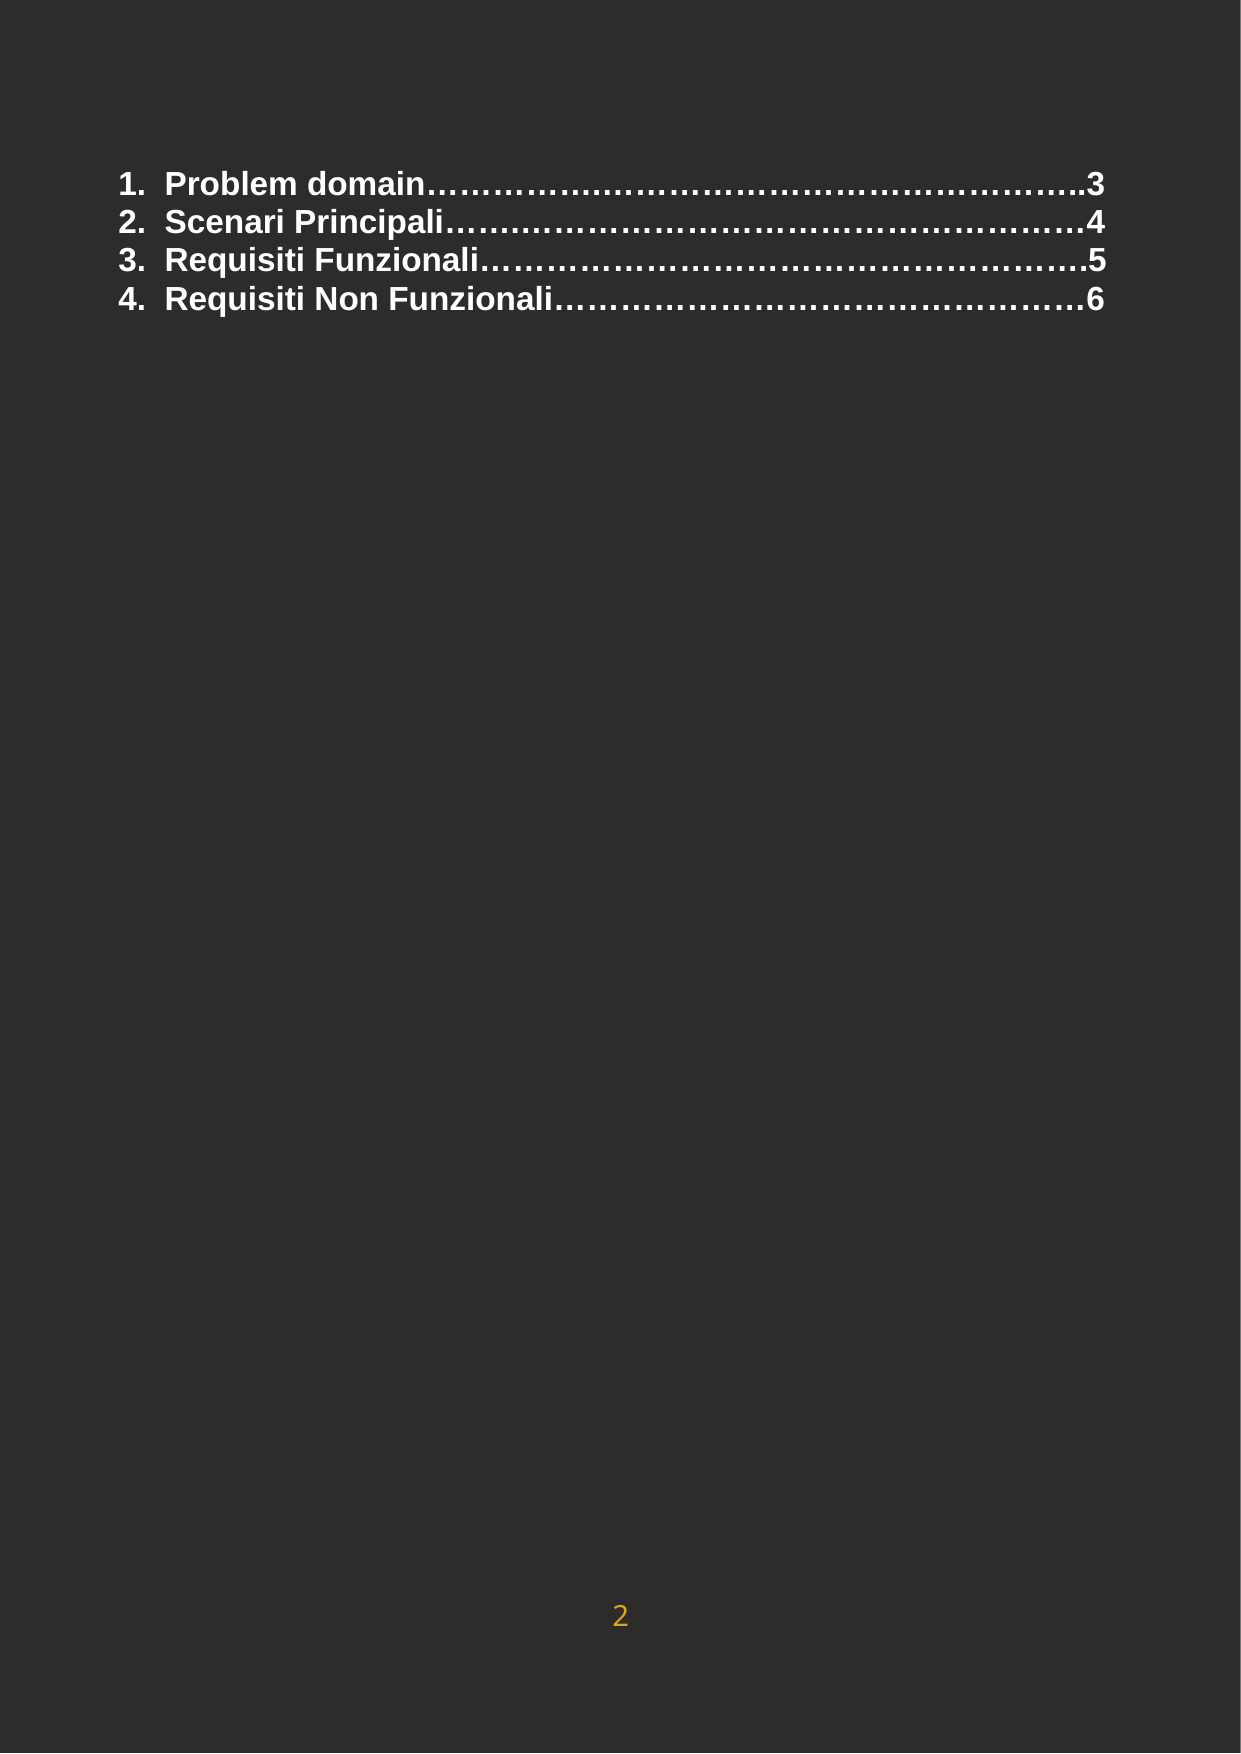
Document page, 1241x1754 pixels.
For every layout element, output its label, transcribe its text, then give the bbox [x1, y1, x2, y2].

text 4. Requisiti Non Funzionali…………………………………………6 [118, 279, 1122, 317]
text 3. Requisiti Funzionali……………………………………………….5 [118, 240, 1122, 279]
text 2. Scenari Principali…….……………………………………………4 [118, 202, 1122, 240]
text 1. Problem domain…………….……………………………………..3 [118, 163, 1122, 202]
